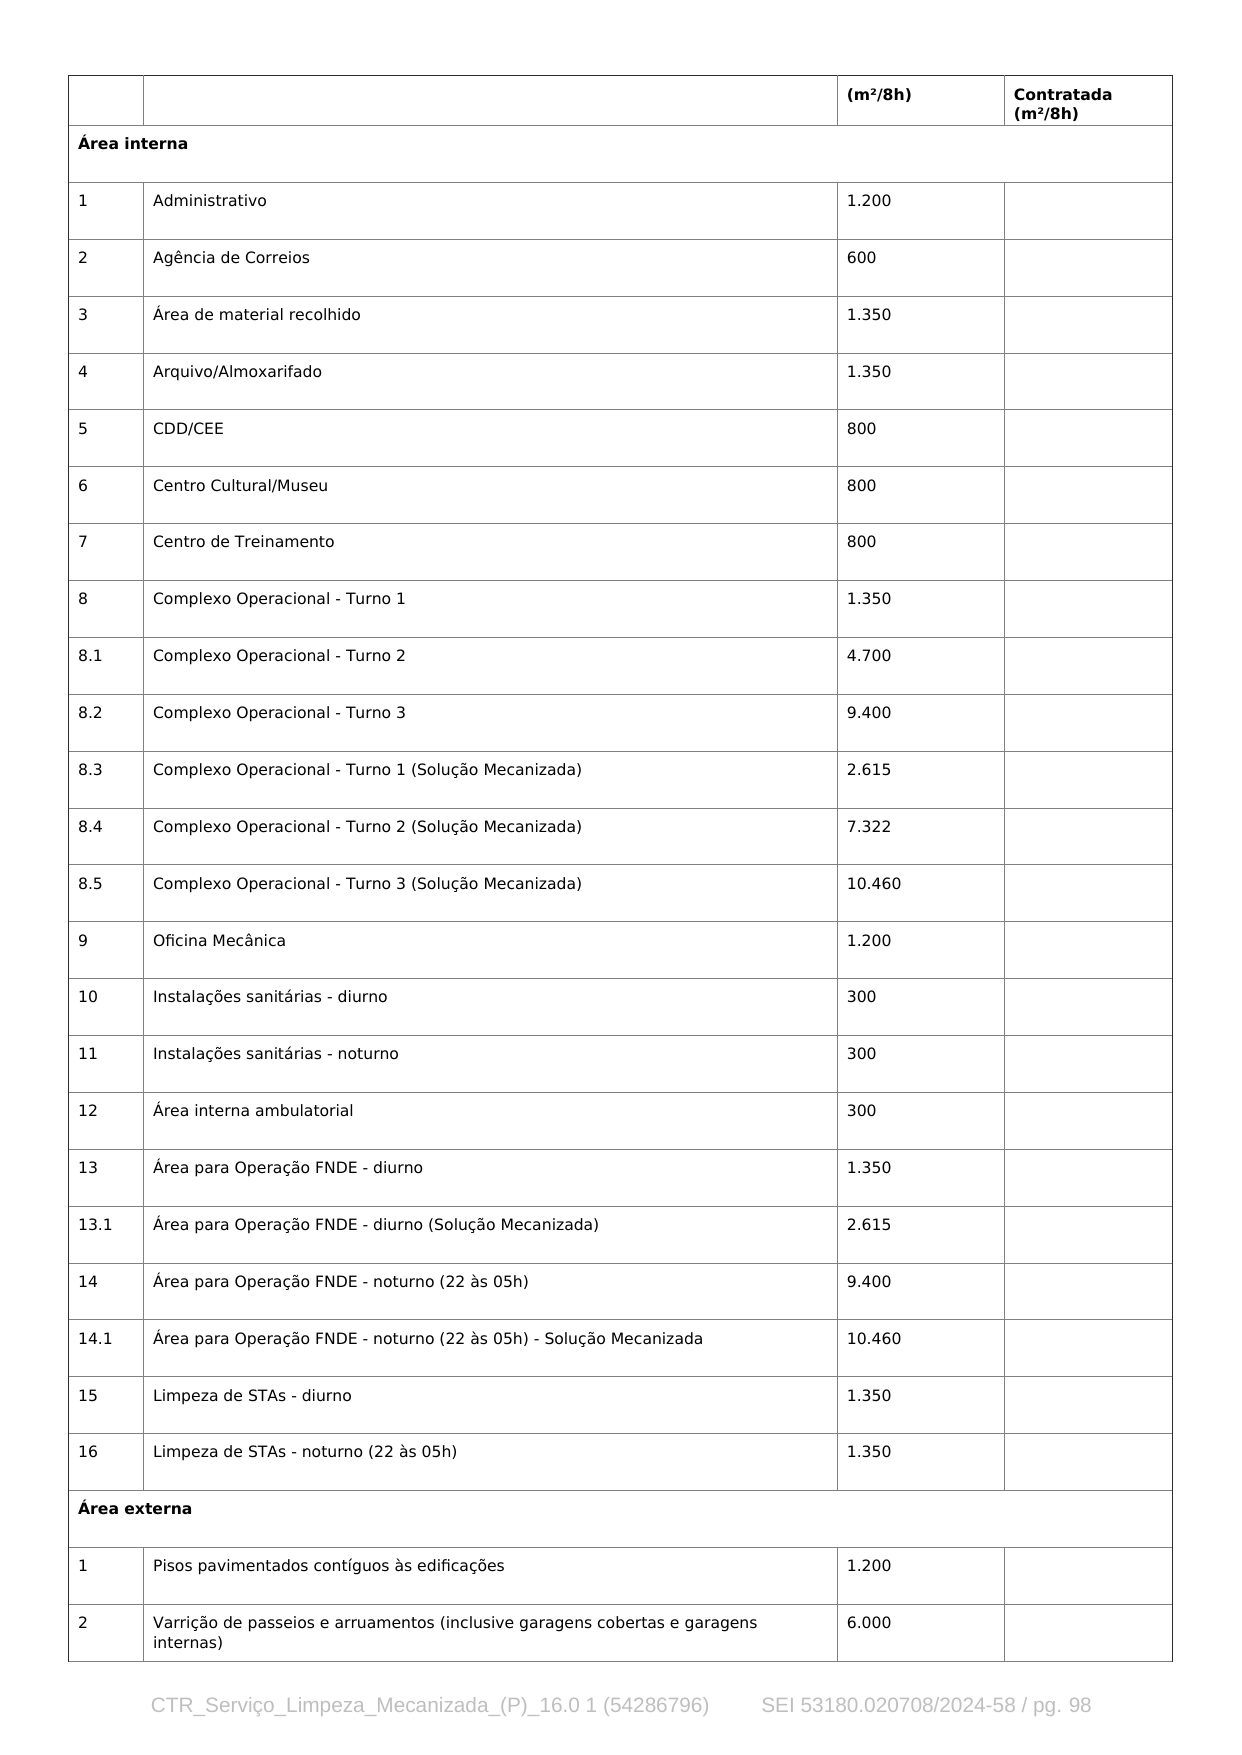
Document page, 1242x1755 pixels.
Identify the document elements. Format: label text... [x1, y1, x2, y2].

table_cell 11 [69, 1036, 143, 1092]
table_cell [1005, 467, 1172, 523]
table_cell [1005, 1320, 1172, 1376]
table_cell [956, 297, 1004, 352]
table_cell Oficina Mecânica [144, 922, 837, 978]
table_cell Área de material recolhido [144, 297, 837, 352]
table_cell 9 [69, 922, 143, 978]
table_header Contratada (m²/8h) [1005, 76, 1172, 125]
table_cell 10.460 [838, 865, 956, 921]
table_cell [1005, 1605, 1172, 1661]
table_cell [956, 467, 1004, 523]
table_cell 2.615 [838, 1207, 956, 1262]
table_cell Instalações sanitárias - noturno [144, 1036, 837, 1092]
table_cell [956, 1548, 1004, 1604]
table_cell Área interna ambulatorial [144, 1093, 837, 1149]
table_cell Agência de Correios [144, 240, 837, 296]
table_cell 2 [69, 240, 143, 296]
table_cell [956, 524, 1004, 580]
table_header [69, 76, 143, 125]
table_cell 3 [69, 297, 143, 352]
table_cell 300 [838, 979, 956, 1035]
table_cell 1.200 [838, 183, 956, 239]
table_cell 800 [838, 524, 956, 580]
table_cell [956, 1434, 1004, 1490]
table_cell [956, 695, 1004, 751]
table_cell [956, 809, 1004, 864]
table_cell Complexo Operacional - Turno 1 (Solução Mecanizada) [144, 752, 837, 807]
table_cell [956, 1264, 1004, 1319]
table_cell [956, 1150, 1004, 1206]
table_cell Área interna [69, 126, 838, 182]
table_cell [956, 1320, 1004, 1376]
table_cell [956, 126, 1005, 182]
table_cell 1.350 [838, 354, 956, 409]
table_cell [1005, 1264, 1172, 1319]
table_cell [1005, 1491, 1172, 1547]
table_cell 1 [69, 183, 143, 239]
table_cell Complexo Operacional - Turno 1 [144, 581, 837, 637]
table_cell [1005, 410, 1172, 466]
table_cell 1.350 [838, 1434, 956, 1490]
table_cell Centro Cultural/Museu [144, 467, 837, 523]
table_cell 8.5 [69, 865, 143, 921]
table_cell 4 [69, 354, 143, 409]
table_cell 1 [69, 1548, 143, 1604]
table_cell [1005, 240, 1172, 296]
table_cell [1005, 1377, 1172, 1433]
table_cell [956, 354, 1004, 409]
table_cell Complexo Operacional - Turno 3 (Solução Mecanizada) [144, 865, 837, 921]
table_cell Complexo Operacional - Turno 2 [144, 638, 837, 694]
table_cell 800 [838, 410, 956, 466]
table_cell 8.3 [69, 752, 143, 807]
table_cell 1.350 [838, 297, 956, 352]
table_cell [956, 638, 1004, 694]
table_cell Arquivo/Almoxarifado [144, 354, 837, 409]
table_cell 10.460 [838, 1320, 956, 1376]
table_cell Complexo Operacional - Turno 3 [144, 695, 837, 751]
table_cell [956, 581, 1004, 637]
table_cell CDD/CEE [144, 410, 837, 466]
table_cell 9.400 [838, 695, 956, 751]
table_cell 8.1 [69, 638, 143, 694]
table_cell [956, 752, 1004, 807]
table_header (m²/8h) [838, 76, 1004, 125]
table_cell 800 [838, 467, 956, 523]
table_cell 8.4 [69, 809, 143, 864]
table_cell Área para Operação FNDE - diurno [144, 1150, 837, 1206]
table_cell [956, 240, 1004, 296]
table_cell 8.2 [69, 695, 143, 751]
table_cell [956, 183, 1004, 239]
table_cell 7 [69, 524, 143, 580]
table_cell [838, 1491, 956, 1547]
table_cell [1005, 752, 1172, 807]
table_cell 300 [838, 1036, 956, 1092]
table_cell [956, 410, 1004, 466]
table_cell 10 [69, 979, 143, 1035]
table_cell [1005, 865, 1172, 921]
table_cell [1005, 979, 1172, 1035]
table_cell 1.350 [838, 581, 956, 637]
table_cell [1005, 183, 1172, 239]
table_cell [1005, 809, 1172, 864]
table_cell 13 [69, 1150, 143, 1206]
table_cell 14.1 [69, 1320, 143, 1376]
table_cell 1.200 [838, 1548, 956, 1604]
table_cell 6.000 [838, 1605, 956, 1661]
table_cell 4.700 [838, 638, 956, 694]
table_cell Instalações sanitárias - diurno [144, 979, 837, 1035]
table_cell 15 [69, 1377, 143, 1433]
table_cell 8 [69, 581, 143, 637]
table_cell [1005, 922, 1172, 978]
table_cell Complexo Operacional - Turno 2 (Solução Mecanizada) [144, 809, 837, 864]
table_cell [956, 1377, 1004, 1433]
table_cell 13.1 [69, 1207, 143, 1262]
table_cell [956, 1093, 1004, 1149]
table_cell [956, 1605, 1004, 1661]
table_cell [1005, 581, 1172, 637]
table_cell [956, 1207, 1004, 1262]
table_cell 16 [69, 1434, 143, 1490]
table_cell 14 [69, 1264, 143, 1319]
table_cell Pisos pavimentados contíguos às edificações [144, 1548, 837, 1604]
table_cell [956, 865, 1004, 921]
table_cell 1.350 [838, 1377, 956, 1433]
table_cell [1005, 695, 1172, 751]
table_cell 7.322 [838, 809, 956, 864]
table_cell Limpeza de STAs - diurno [144, 1377, 837, 1433]
table_cell [1005, 1434, 1172, 1490]
table_cell 6 [69, 467, 143, 523]
table_cell 2 [69, 1605, 143, 1661]
table_cell 300 [838, 1093, 956, 1149]
table_cell Área externa [69, 1491, 838, 1547]
table_cell Área para Operação FNDE - noturno (22 às 05h) [144, 1264, 837, 1319]
table_cell Limpeza de STAs - noturno (22 às 05h) [144, 1434, 837, 1490]
table_cell [1005, 1036, 1172, 1092]
table_cell [838, 126, 956, 182]
table_cell Administrativo [144, 183, 837, 239]
table_cell Varrição de passeios e arruamentos (inclusive garagens cobertas e garagens internas) [144, 1605, 837, 1661]
table_cell [1005, 354, 1172, 409]
table_cell Área para Operação FNDE - diurno (Solução Mecanizada) [144, 1207, 837, 1262]
table_cell [1005, 638, 1172, 694]
table_cell [956, 1036, 1004, 1092]
table_cell [956, 979, 1004, 1035]
table_cell 600 [838, 240, 956, 296]
table_cell Centro de Treinamento [144, 524, 837, 580]
table_cell [1005, 126, 1172, 182]
table_cell 1.350 [838, 1150, 956, 1206]
table_cell [1005, 297, 1172, 352]
table_cell Área para Operação FNDE - noturno (22 às 05h) - Solução Mecanizada [144, 1320, 837, 1376]
table_cell 5 [69, 410, 143, 466]
table_header [144, 76, 837, 125]
table_cell [1005, 1150, 1172, 1206]
table_cell [1005, 1548, 1172, 1604]
table_cell 2.615 [838, 752, 956, 807]
table_cell [1005, 1093, 1172, 1149]
table_cell 9.400 [838, 1264, 956, 1319]
table_cell 1.200 [838, 922, 956, 978]
table_cell [1005, 1207, 1172, 1262]
table_cell [956, 922, 1004, 978]
table_cell [956, 1491, 1005, 1547]
table_cell [1005, 524, 1172, 580]
table_cell 12 [69, 1093, 143, 1149]
